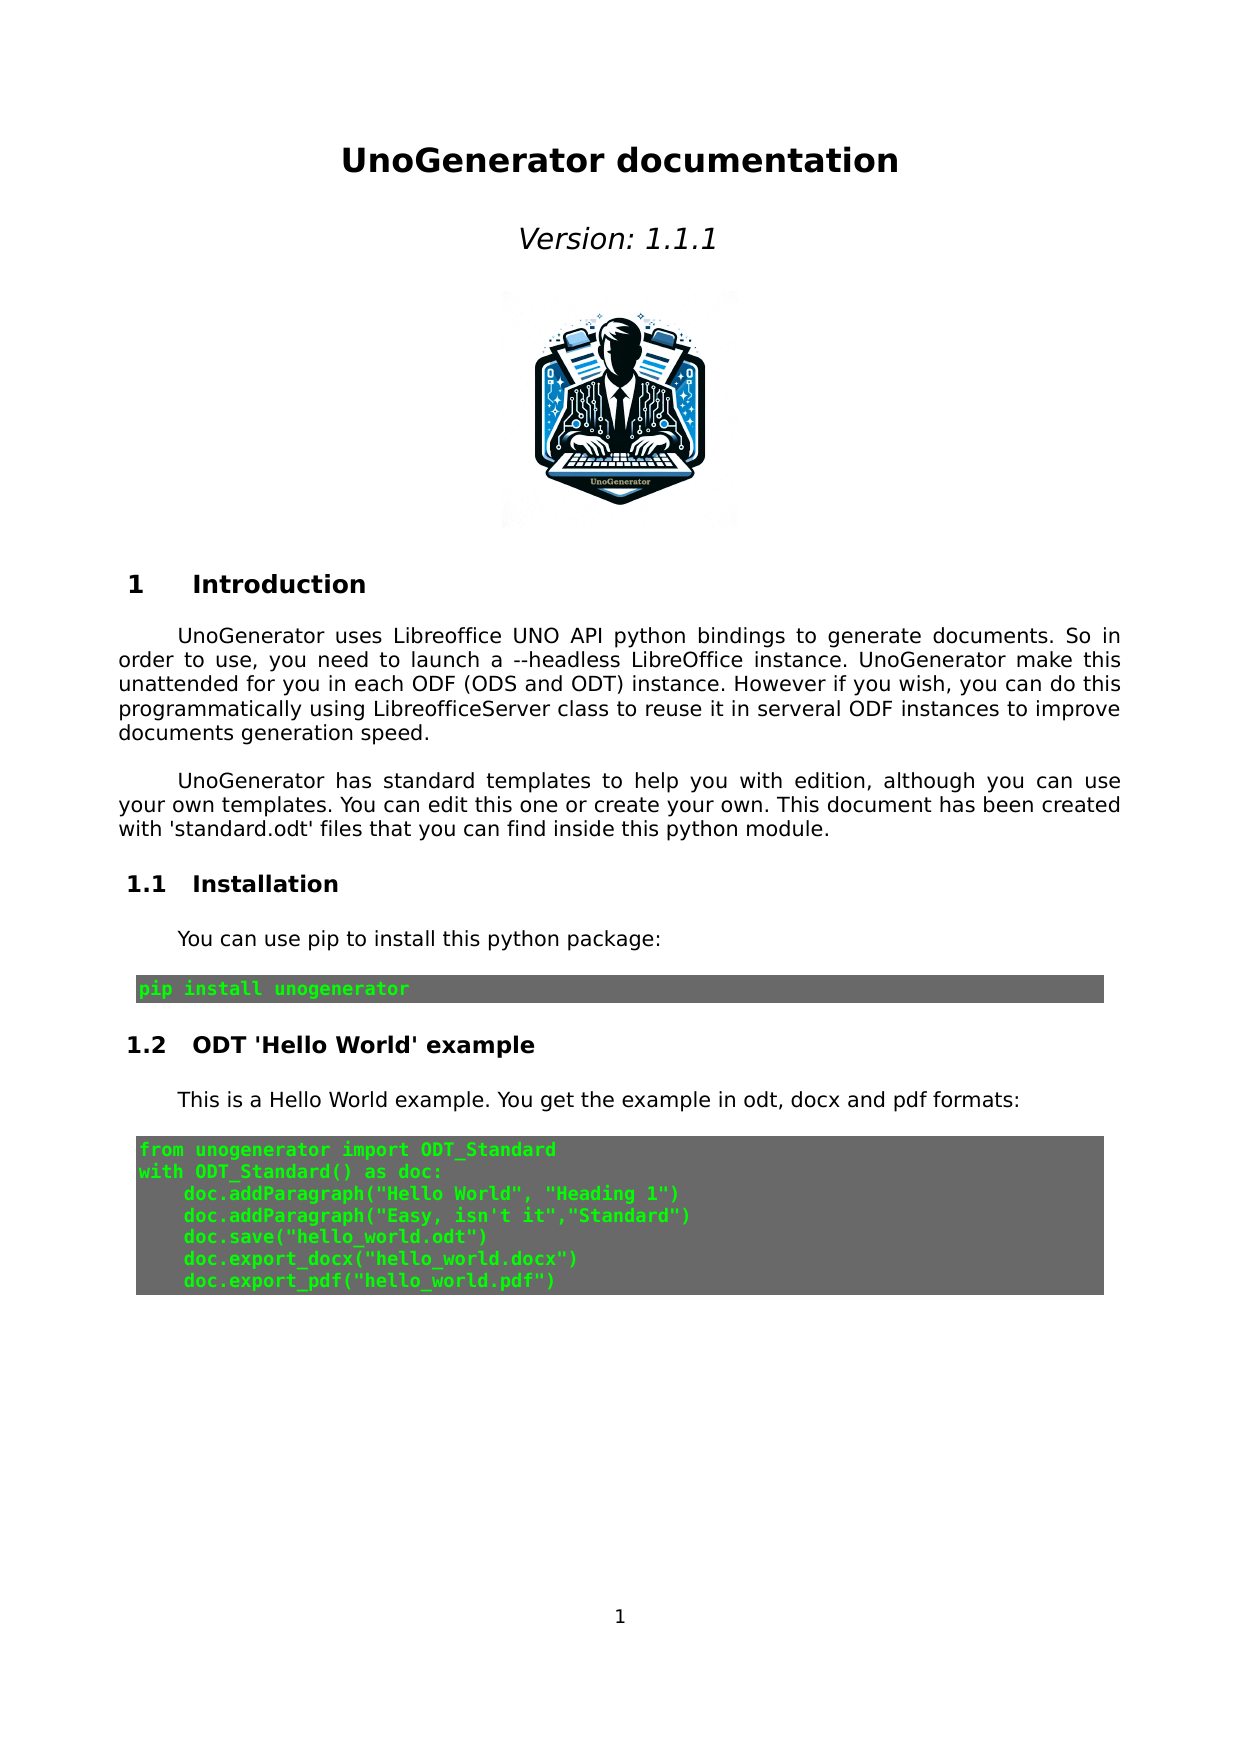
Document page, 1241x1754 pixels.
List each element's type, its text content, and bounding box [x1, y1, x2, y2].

picture [502, 291, 739, 528]
text This is a Hello World example. You get the example in odt, docx and pdf formats: [118, 1088, 1122, 1112]
subtitle Introduction [118, 570, 1122, 599]
text from unogenerator import ODT_Standard with ODT_Standard() as doc: doc.addParagraph("Hello World", "Heading 1") doc.addParagraph("Easy, isn't it","Standard") doc.save("hello_world.odt") doc.export_docx("hello_world.docx") doc.export_pdf("hello_world.pdf") [136, 1136, 1104, 1295]
subtitle Version: 1.1.1 [118, 222, 1122, 256]
subtitle ODT 'Hello World' example [118, 1032, 1122, 1059]
text UnoGenerator uses Libreoffice UNO API python bindings to generate documents. So in order to use, you need to launch a --headless LibreOffice instance. UnoGenerator make this unattended for you in each ODF (ODS and ODT) instance. However if you wish, you can do this programmatically using LibreofficeServer class to reuse it in serveral ODF instances to improve documents generation speed. [118, 624, 1122, 745]
text UnoGenerator has standard templates to help you with edition, although you can use your own templates. You can edit this one or create your own. This document has been created with 'standard.odt' files that you can find inside this python module. [118, 769, 1122, 841]
text pip install unogenerator [136, 975, 1104, 1003]
text You can use pip to install this python package: [118, 927, 1122, 951]
title UnoGenerator documentation [118, 142, 1122, 181]
subtitle Installation [118, 871, 1122, 898]
